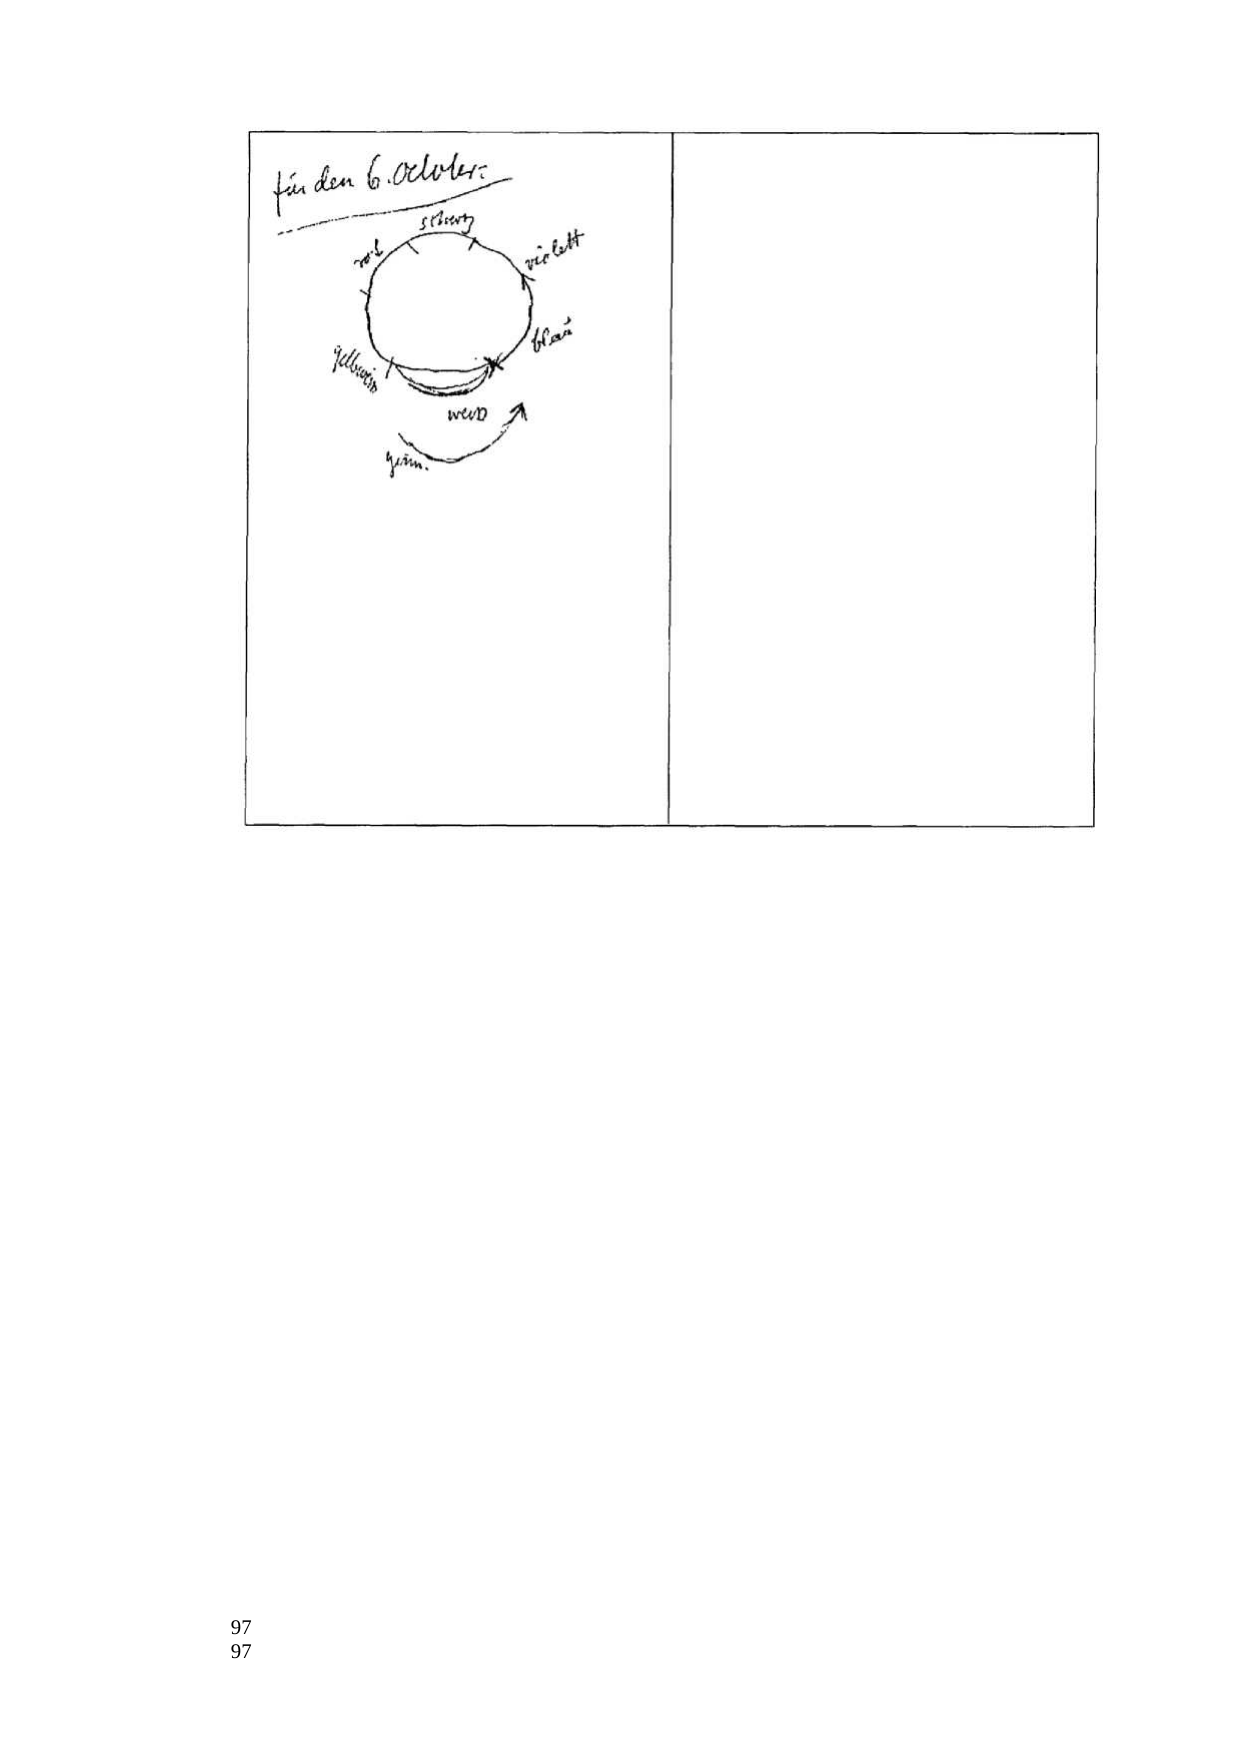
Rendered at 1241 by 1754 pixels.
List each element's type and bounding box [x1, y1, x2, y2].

picture [230, 119, 1113, 842]
